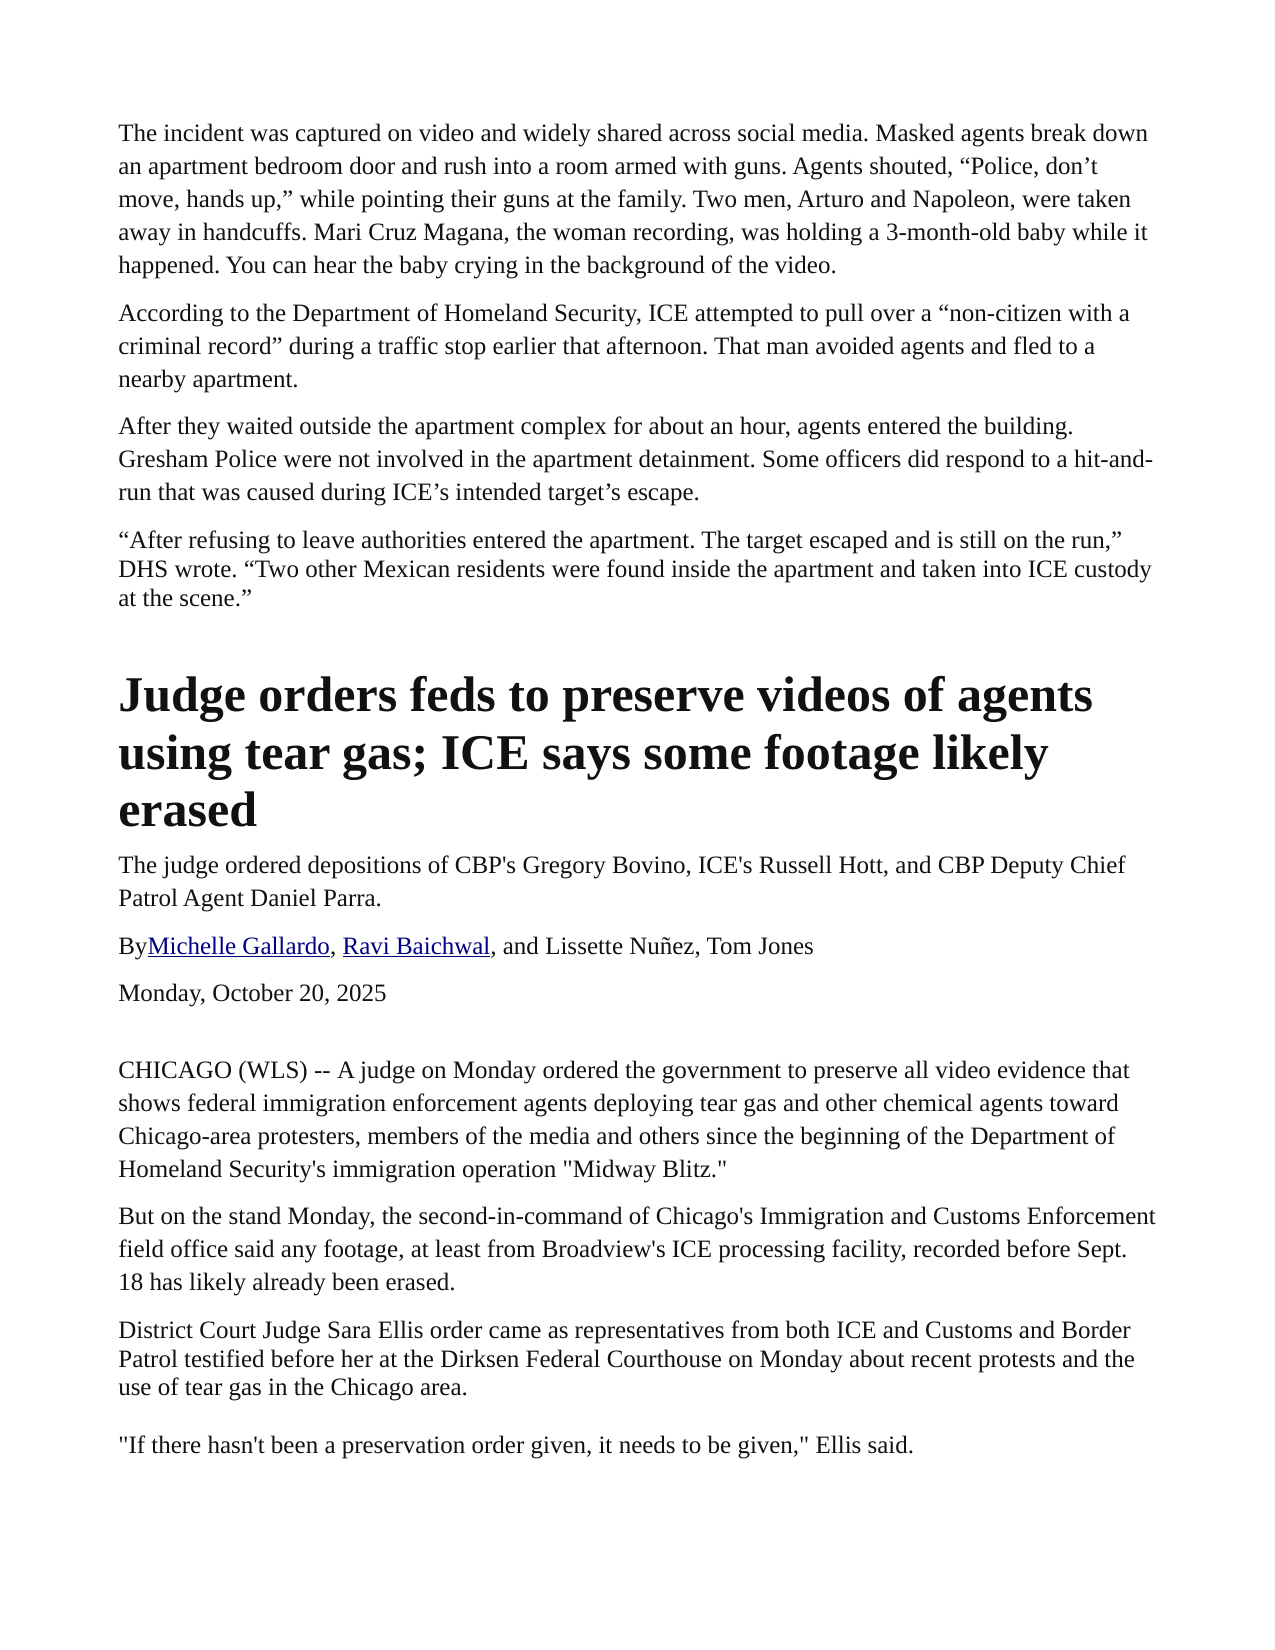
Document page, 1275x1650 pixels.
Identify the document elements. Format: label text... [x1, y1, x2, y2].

text According to the Department of Homeland Security, ICE attempted to pull over a “non-citizen with a criminal record” during a traffic stop earlier that afternoon. That man avoided agents and fled to a nearby apartment. [118, 298, 1157, 393]
text "If there hasn't been a preservation order given, it needs to be given," Ellis said. [118, 1430, 1157, 1459]
text The judge ordered depositions of CBP's Gregory Bovino, ICE's Russell Hott, and CBP Deputy Chief Patrol Agent Daniel Parra. [118, 850, 1157, 912]
text After they waited outside the apartment complex for about an hour, agents entered the building. Gresham Police were not involved in the apartment detainment. Some officers did respond to a hit-and-run that was caused during ICE’s intended target’s escape. [118, 411, 1157, 506]
text CHICAGO (WLS) -- A judge on Monday ordered the government to preserve all video evidence that shows federal immigration enforcement agents deploying tear gas and other chemical agents toward Chicago-area protesters, members of the media and others since the beginning of the Department of Homeland Security's immigration operation "Midway Blitz." [118, 1055, 1157, 1182]
text “After refusing to leave authorities entered the apartment. The target escaped and is still on the run,” DHS wrote. “Two other Mexican residents were found inside the apartment and taken into ICE custody at the scene.” [118, 525, 1157, 611]
text ByMichelle Gallardo, Ravi Baichwal, and Lissette Nuñez, Tom Jones [118, 931, 1157, 959]
subtitle Judge orders feds to preserve videos of agents using tear gas; ICE says some footage likely erased [118, 665, 1157, 838]
text Monday, October 20, 2025 [118, 978, 1157, 1007]
text The incident was captured on video and widely shared across social media. Masked agents break down an apartment bedroom door and rush into a room armed with guns. Agents shouted, “Police, don’t move, hands up,” while pointing their guns at the family. Two men, Arturo and Napoleon, were taken away in handcuffs. Mari Cruz Magana, the woman recording, was holding a 3-month-old baby while it happened. You can hear the baby crying in the background of the video. [118, 118, 1157, 279]
text District Court Judge Sara Ellis order came as representatives from both ICE and Customs and Border Patrol testified before her at the Dirksen Federal Courthouse on Monday about recent protests and the use of tear gas in the Chicago area. [118, 1315, 1157, 1401]
text But on the stand Monday, the second-in-command of Chicago's Immigration and Customs Enforcement field office said any footage, at least from Broadview's ICE processing facility, recorded before Sept. 18 has likely already been erased. [118, 1201, 1157, 1296]
